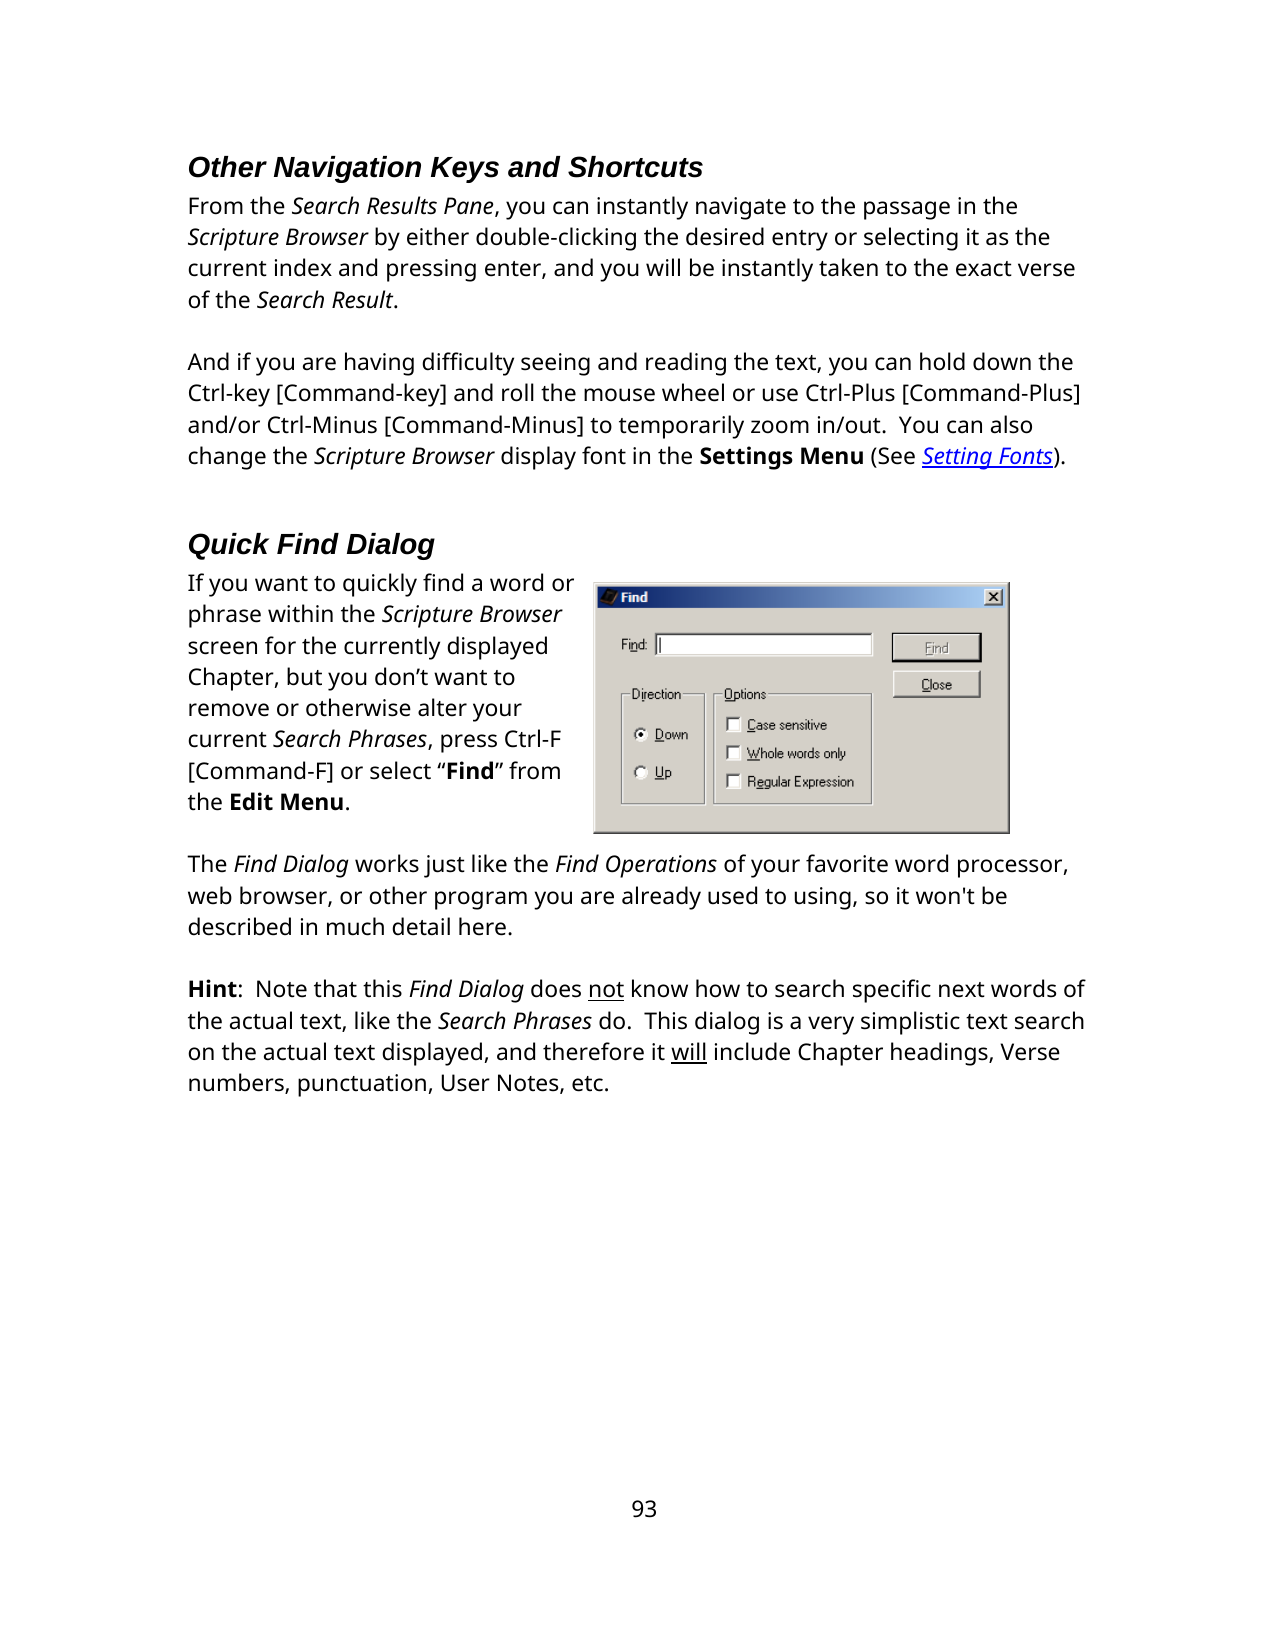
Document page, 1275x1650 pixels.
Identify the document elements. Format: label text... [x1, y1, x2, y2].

text If you want to quickly find a word or phrase within the Scripture Browser screen for the currently displayed Chapter, but you don’t want to remove or otherwise alter your current Search Phrases, press Ctrl-F [Command-F] or select “Find” from the Edit Menu. [187, 567, 1087, 841]
text And if you are having difficulty seeing and reading the text, you can hold down the Ctrl-key [Command-key] and roll the mouse wheel or use Ctrl-Plus [Command-Plus] and/or Ctrl-Minus [Command-Minus] to temporarily zoom in/out. You can also change the Scripture Browser display font in the Settings Menu (See Setting Fonts). [187, 346, 1087, 471]
text Hint: Note that this Find Dialog does not know how to search specific next words of the actual text, like the Search Phrases do. This dialog is a very simplistic text search on the actual text displayed, and therefore it will include Chapter headings, Verse numbers, punctuation, User Notes, etc. [187, 973, 1087, 1098]
text The Find Dialog works just like the Find Operations of your favorite word processor, web browser, or other program you are already used to using, so it won't be described in much detail here. [187, 848, 1087, 942]
text From the Search Results Pane, you can instantly navigate to the passage in the Scripture Browser by either double-clicking the desired entry or selecting it as the current index and pressing enter, and you will be instantly taken to the exact verse of the Search Result. [187, 190, 1087, 315]
picture [593, 582, 1010, 834]
subtitle Quick Find Dialog [187, 527, 1087, 561]
subtitle Other Navigation Keys and Shortcuts [187, 150, 1087, 183]
